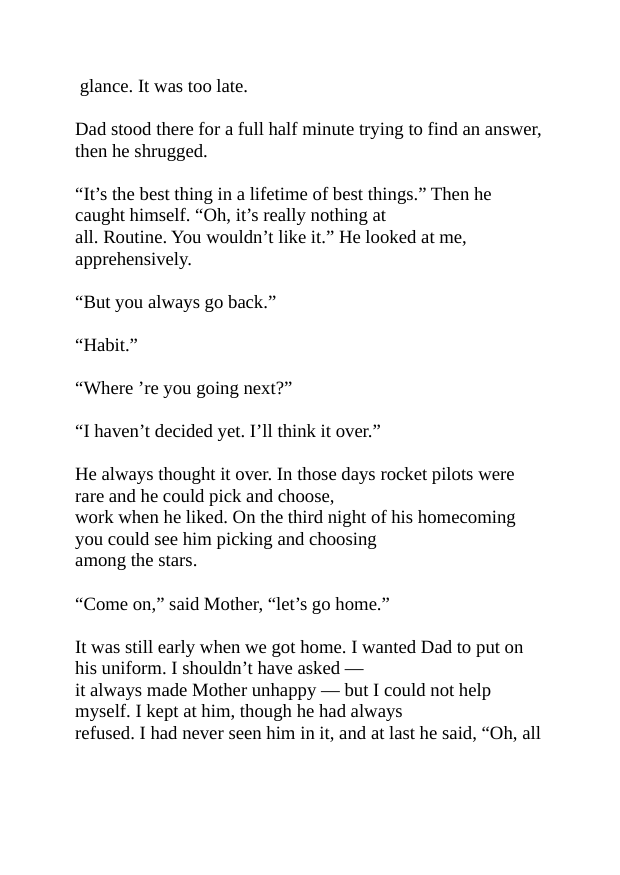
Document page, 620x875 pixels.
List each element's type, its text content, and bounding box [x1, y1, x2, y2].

text glance. It was too late. Dad stood there for a full half minute trying to find an answer, then he shrugged. “It’s the best thing in a lifetime of best things.” Then he caught himself. “Oh, it’s really nothing at all. Routine. You wouldn’t like it.” He looked at me, apprehensively. “But you always go back.” “Habit.” “Where ’re you going next?” “I haven’t decided yet. I’ll think it over.” He always thought it over. In those days rocket pilots were rare and he could pick and choose, work when he liked. On the third night of his homecoming you could see him picking and choosing among the stars. “Come on,” said Mother, “let’s go home.” It was still early when we got home. I wanted Dad to put on his uniform. I shouldn’t have asked — it always made Mother unhappy — but I could not help myself. I kept at him, though he had always refused. I had never seen him in it, and at last he said, “Oh, all [75, 75, 544, 743]
